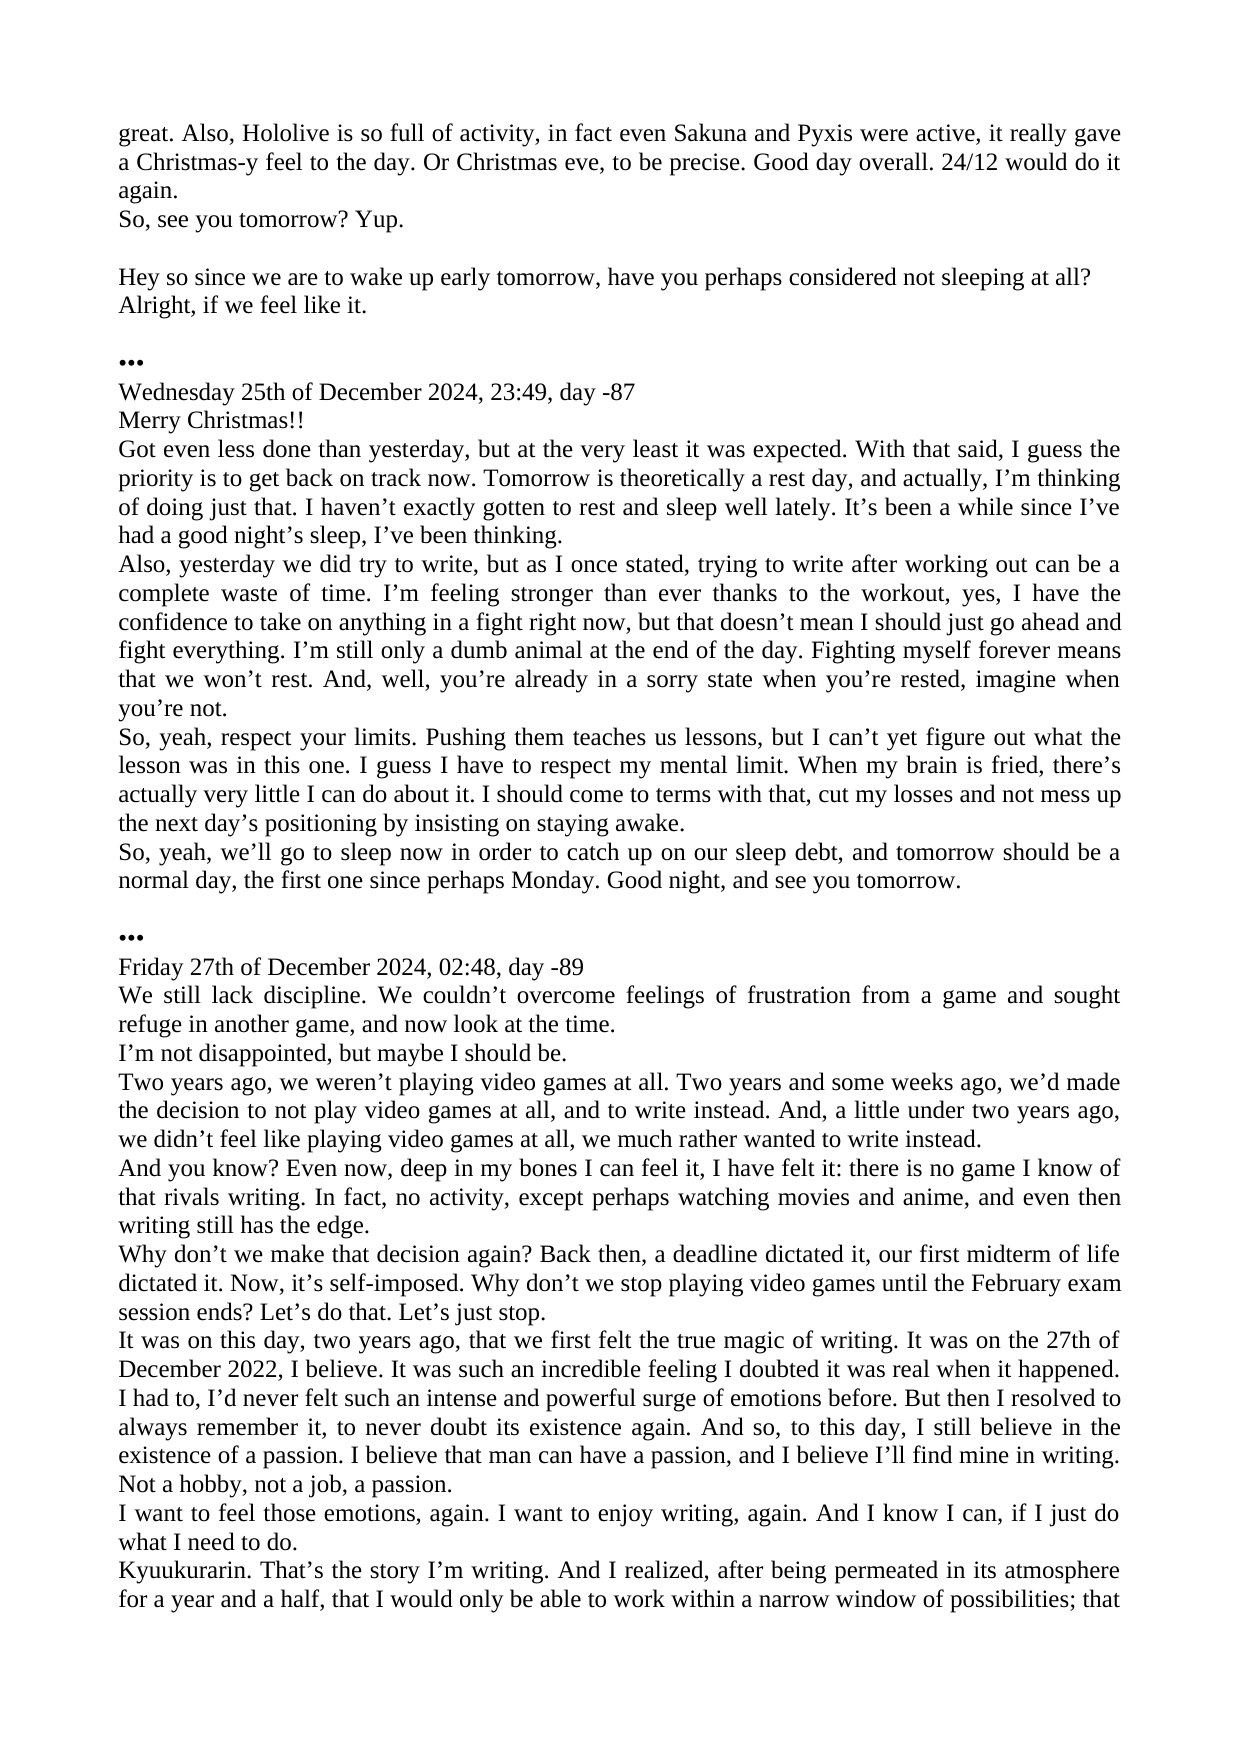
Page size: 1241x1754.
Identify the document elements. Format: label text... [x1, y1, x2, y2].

text I’m not disappointed, but maybe I should be. [118, 1038, 1122, 1067]
text Got even less done than yesterday, but at the very least it was expected. With that said, I guess the priority is to get back on track now. Tomorrow is theoretically a rest day, and actually, I’m thinking of doing just that. I haven’t exactly gotten to rest and sleep well lately. It’s been a while since I’ve had a good night’s sleep, I’ve been thinking. [118, 434, 1122, 549]
text We still lack discipline. We couldn’t overcome feelings of frustration from a game and sought refuge in another game, and now look at the time. [118, 981, 1122, 1038]
text Two years ago, we weren’t playing video games at all. Two years and some weeks ago, we’d made the decision to not play video games at all, and to write instead. And, a little under two years ago, we didn’t feel like playing video games at all, we much rather wanted to write instead. [118, 1067, 1122, 1153]
text Friday 27th of December 2024, 02:48, day -89 [118, 952, 1122, 981]
text great. Also, Hololive is so full of activity, in fact even Sakuna and Pyxis were active, it really gave a Christmas-y feel to the day. Or Christmas eve, to be precise. Good day overall. 24/12 would do it again. [118, 118, 1122, 204]
text Also, yesterday we did try to write, but as I once stated, trying to write after working out can be a complete waste of time. I’m feeling stronger than ever thanks to the workout, yes, I have the confidence to take on anything in a fight right now, but that doesn’t mean I should just go ahead and fight everything. I’m still only a dumb animal at the end of the day. Fighting myself forever means that we won’t rest. And, well, you’re already in a sorry state when you’re rested, imagine when you’re not. [118, 549, 1122, 722]
text ••• [118, 923, 1122, 952]
text Merry Christmas!! [118, 406, 1122, 434]
text Alright, if we feel like it. [118, 291, 1122, 319]
text So, yeah, we’ll go to sleep now in order to catch up on our sleep debt, and tomorrow should be a normal day, the first one since perhaps Monday. Good night, and see you tomorrow. [118, 837, 1122, 894]
text It was on this day, two years ago, that we first felt the true magic of writing. It was on the 27th of December 2022, I believe. It was such an incredible feeling I doubted it was real when it happened. I had to, I’d never felt such an intense and powerful surge of emotions before. But then I resolved to always remember it, to never doubt its existence again. And so, to this day, I still believe in the existence of a passion. I believe that man can have a passion, and I believe I’ll find mine in writing. Not a hobby, not a job, a passion. [118, 1326, 1122, 1498]
text Wednesday 25th of December 2024, 23:49, day -87 [118, 377, 1122, 406]
text Hey so since we are to wake up early tomorrow, have you perhaps considered not sleeping at all? [118, 262, 1122, 291]
text So, see you tomorrow? Yup. [118, 204, 1122, 233]
text Kyuukurarin. That’s the story I’m writing. And I realized, after being permeated in its atmosphere for a year and a half, that I would only be able to work within a narrow window of possibilities; that [118, 1556, 1122, 1613]
text And you know? Even now, deep in my bones I can feel it, I have felt it: there is no game I know of that rivals writing. In fact, no activity, except perhaps watching movies and anime, and even then writing still has the edge. [118, 1153, 1122, 1239]
text I want to feel those emotions, again. I want to enjoy writing, again. And I know I can, if I just do what I need to do. [118, 1498, 1122, 1556]
text So, yeah, respect your limits. Pushing them teaches us lessons, but I can’t yet figure out what the lesson was in this one. I guess I have to respect my mental limit. When my brain is fried, there’s actually very little I can do about it. I should come to terms with that, cut my losses and not mess up the next day’s positioning by insisting on staying awake. [118, 722, 1122, 837]
text ••• [118, 348, 1122, 377]
text Why don’t we make that decision again? Back then, a deadline dictated it, our first midterm of life dictated it. Now, it’s self-imposed. Why don’t we stop playing video games until the February exam session ends? Let’s do that. Let’s just stop. [118, 1239, 1122, 1326]
